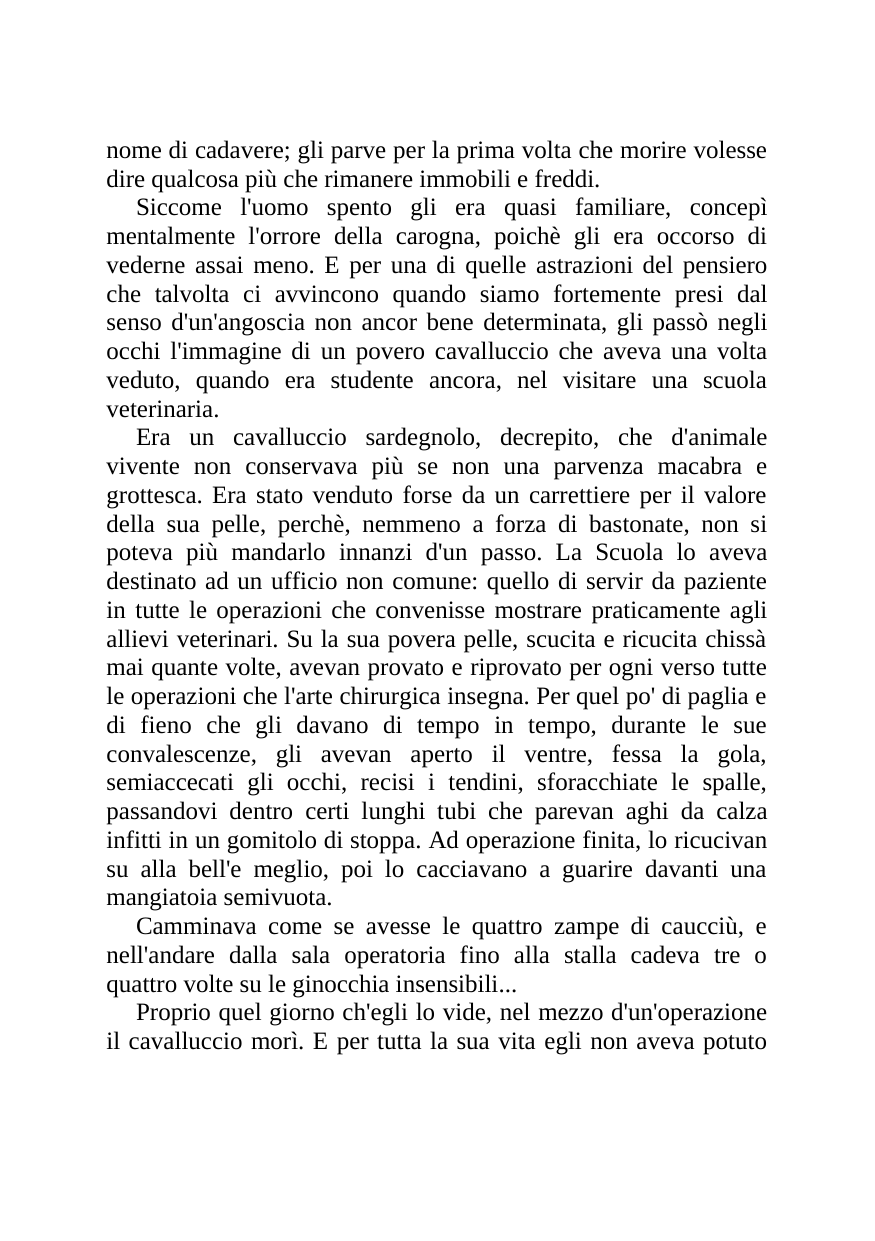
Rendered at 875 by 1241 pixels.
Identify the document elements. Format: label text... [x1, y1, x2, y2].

text Siccome l'uomo spento gli era quasi familiare, concepì mentalmente l'orrore della carogna, poichè gli era occorso di vederne assai meno. E per una di quelle astrazioni del pensiero che talvolta ci avvincono quando siamo fortemente presi dal senso d'un'angoscia non ancor bene determinata, gli passò negli occhi l'immagine di un povero cavalluccio che aveva una volta veduto, quando era studente ancora, nel visitare una scuola veterinaria. [106, 192, 768, 422]
text Proprio quel giorno ch'egli lo vide, nel mezzo d'un'operazione il cavalluccio morì. E per tutta la sua vita egli non aveva potuto [106, 997, 768, 1055]
text Camminava come se avesse le quattro zampe di caucciù, e nell'andare dalla sala operatoria fino alla stalla cadeva tre o quattro volte su le ginocchia insensibili... [106, 911, 768, 997]
text nome di cadavere; gli parve per la prima volta che morire volesse dire qualcosa più che rimanere immobili e freddi. [106, 135, 768, 192]
text Era un cavalluccio sardegnolo, decrepito, che d'animale vivente non conservava più se non una parvenza macabra e grottesca. Era stato venduto forse da un carrettiere per il valore della sua pelle, perchè, nemmeno a forza di bastonate, non si poteva più mandarlo innanzi d'un passo. La Scuola lo aveva destinato ad un ufficio non comune: quello di servir da paziente in tutte le operazioni che convenisse mostrare praticamente agli allievi veterinari. Su la sua povera pelle, scucita e ricucita chissà mai quante volte, avevan provato e riprovato per ogni verso tutte le operazioni che l'arte chirurgica insegna. Per quel po' di paglia e di fieno che gli davano di tempo in tempo, durante le sue convalescenze, gli avevan aperto il ventre, fessa la gola, semiaccecati gli occhi, recisi i tendini, sforacchiate le spalle, passandovi dentro certi lunghi tubi che parevan aghi da calza infitti in un gomitolo di stoppa. Ad operazione finita, lo ricucivan su alla bell'e meglio, poi lo cacciavano a guarire davanti una mangiatoia semivuota. [106, 422, 768, 911]
